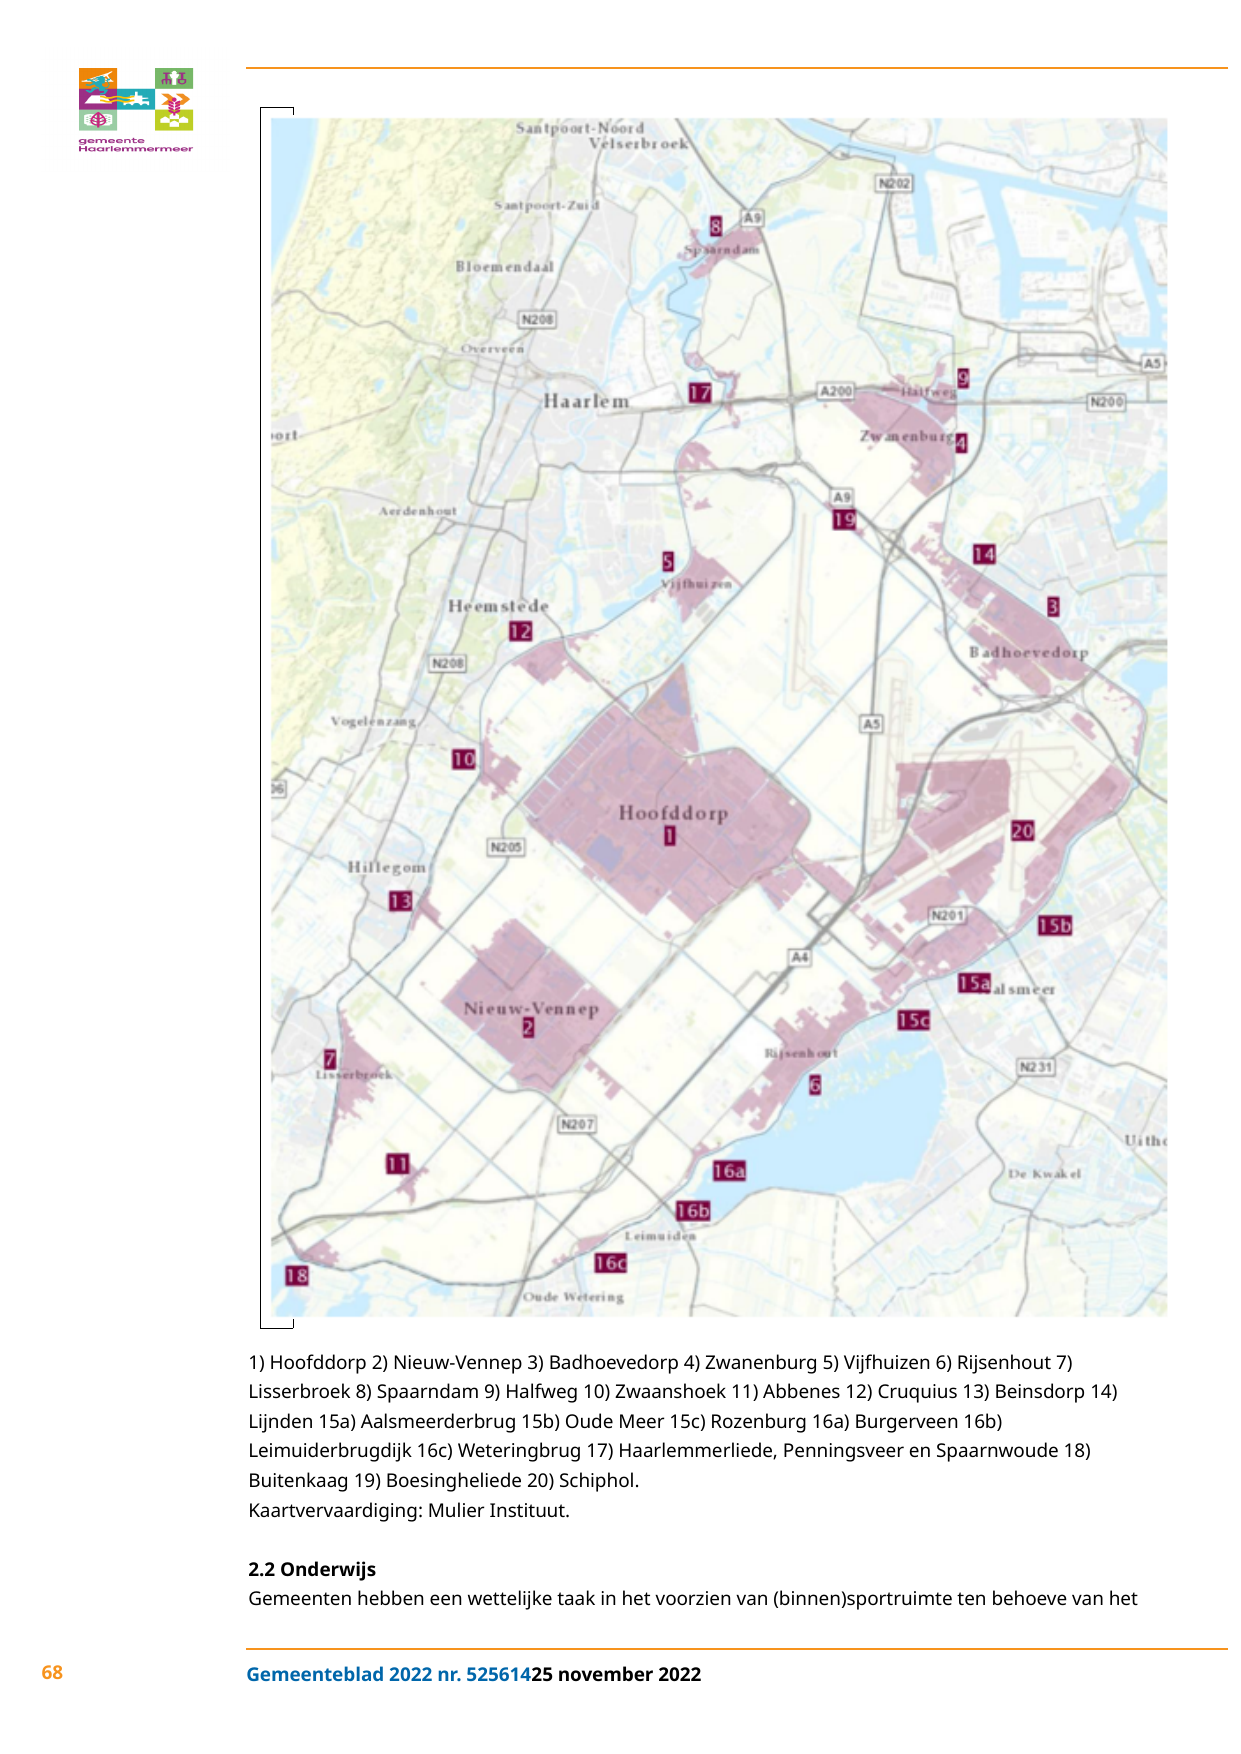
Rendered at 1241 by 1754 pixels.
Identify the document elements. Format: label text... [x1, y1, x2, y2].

picture [268, 115, 1173, 1319]
text 1) Hoofddorp 2) Nieuw-Vennep 3) Badhoevedorp 4) Zwanenburg 5) Vijfhuizen 6) Rijsenhout 7) Lisserbroek 8) Spaarndam 9) Halfweg 10) Zwaanshoek 11) Abbenes 12) Cruquius 13) Beinsdorp 14) Lijnden 15a) Aalsmeerderbrug 15b) Oude Meer 15c) Rozenburg 16a) Burgerveen 16b) Leimuiderbrugdijk 16c) Weteringbrug 17) Haarlemmerliede, Penningsveer en Spaarnwoude 18) Buitenkaag 19) Boesingheliede 20) Schiphol. [248, 1349, 1152, 1493]
text Gemeenten hebben een wettelijke taak in het voorzien van (binnen)sportruimte ten behoeve van het [248, 1586, 1152, 1611]
text Kaartvervaardiging: Mulier Instituut. [248, 1497, 1152, 1523]
picture [41, 47, 231, 172]
text 2.2 Onderwijs [248, 1556, 1152, 1582]
